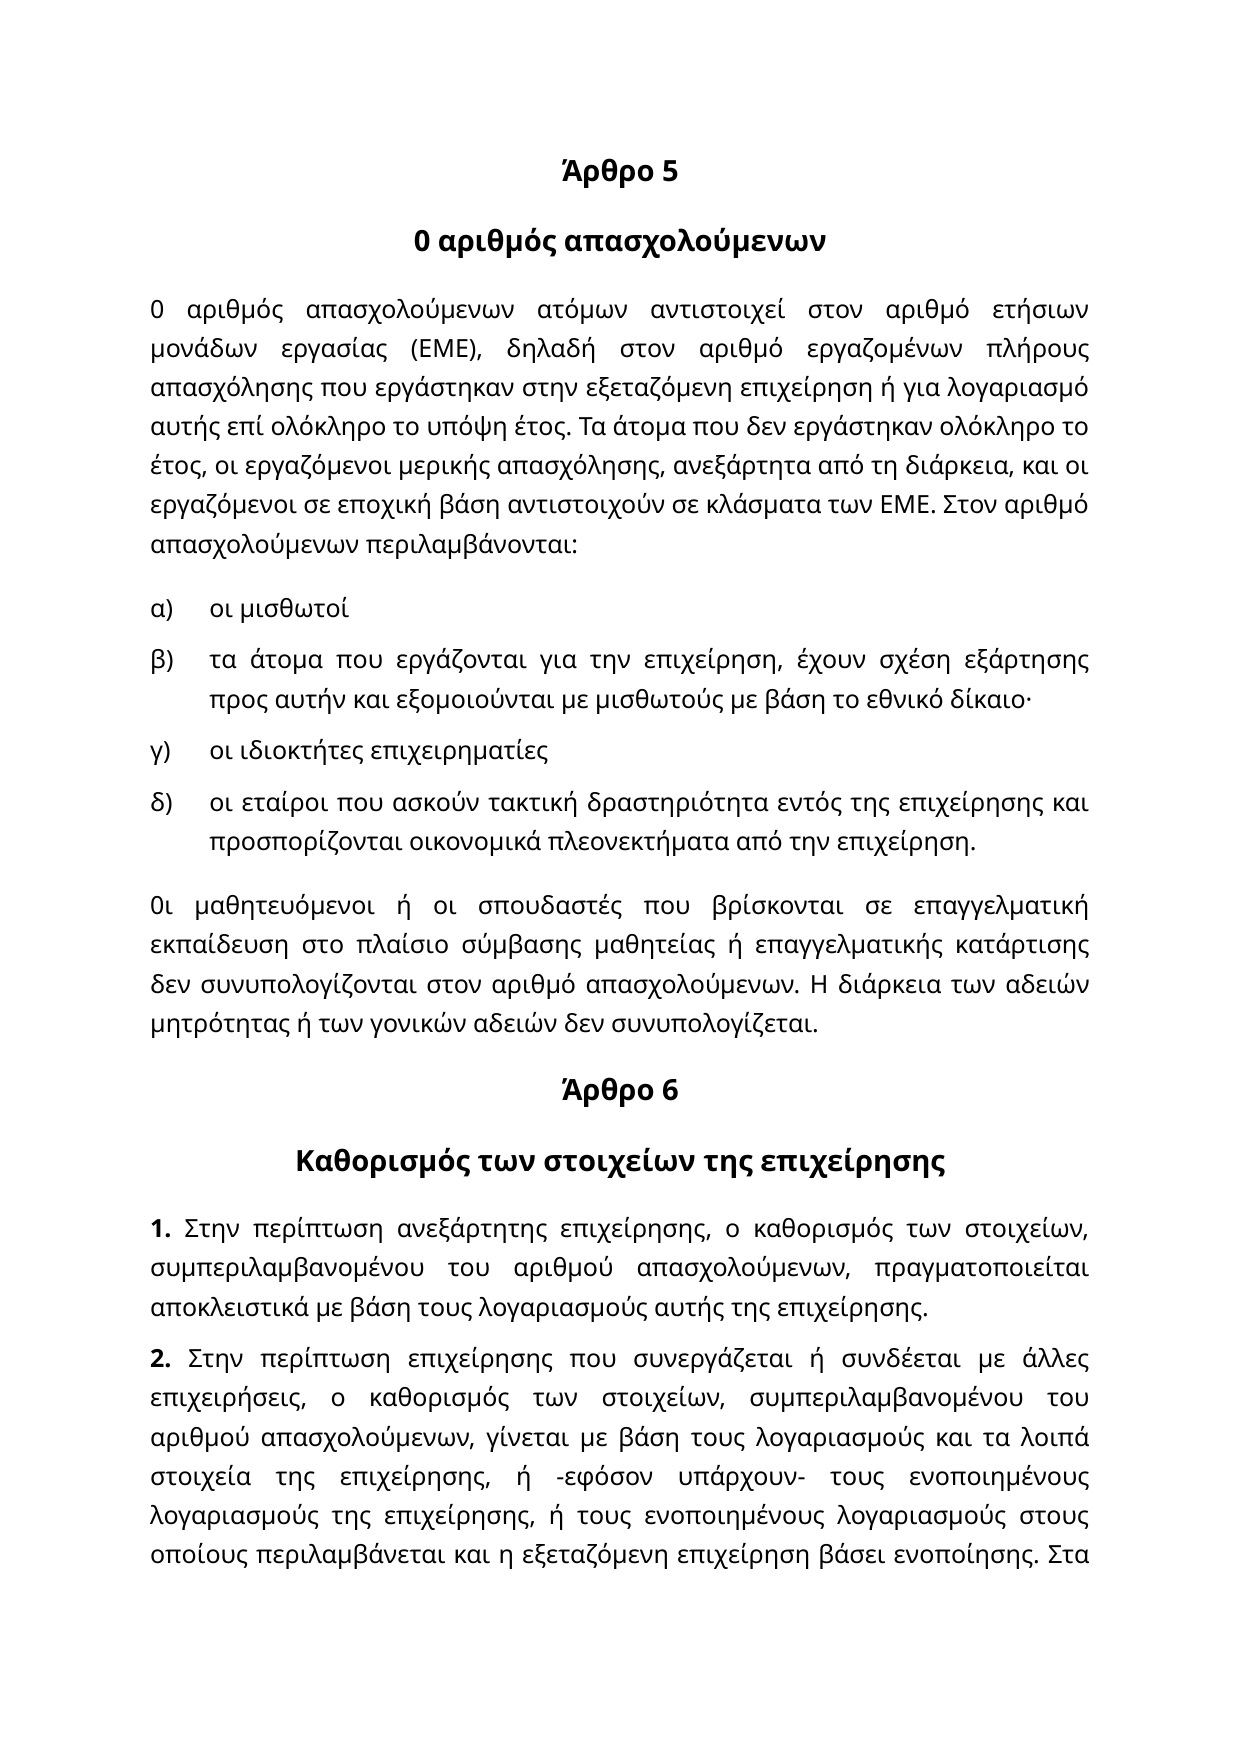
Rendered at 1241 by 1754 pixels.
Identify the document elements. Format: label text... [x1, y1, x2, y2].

text 0 αριθμός απασχολούμενων ατόμων αντιστοιχεί στον αριθμό ετήσιων μονάδων εργασίας (ΕΜΕ), δηλαδή στον αριθμό εργαζομένων πλήρους απασχόλησης που εργάστηκαν στην εξεταζόμενη επιχείρηση ή για λογαριασμό αυτής επί ολόκληρο το υπόψη έτος. Τα άτομα που δεν εργάστηκαν ολόκληρο το έτος, οι εργαζόμενοι μερικής απασχόλησης, ανεξάρτητα από τη διάρκεια, και οι εργαζόμενοι σε εποχική βάση αντιστοιχούν σε κλάσματα των ΕΜΕ. Στον αριθμό απασχολούμενων περιλαμβάνονται: [150, 291, 1090, 560]
text 2. Στην περίπτωση επιχείρησης που συνεργάζεται ή συνδέεται με άλλες επιχειρήσεις, ο καθορισμός των στοιχείων, συμπεριλαμβανομένου του αριθμού απασχολούμενων, γίνεται με βάση τους λογαριασμούς και τα λοιπά στοιχεία της επιχείρησης, ή -εφόσον υπάρχουν- τους ενοποιημένους λογαριασμούς της επιχείρησης, ή τους ενοποιημένους λογαριασμούς στους οποίους περιλαμβάνεται και η εξεταζόμενη επιχείρηση βάσει ενοποίησης. Στα [150, 1341, 1090, 1571]
subtitle Καθορισμός των στοιχείων της επιχείρησης [150, 1140, 1090, 1180]
list β) τα άτομα που εργάζονται για την επιχείρηση, έχουν σχέση εξάρτησης προς αυτήν και εξομοιούνται με μισθωτούς με βάση το εθνικό δίκαιο· [150, 642, 1090, 715]
text 0ι μαθητευόμενοι ή οι σπουδαστές που βρίσκονται σε επαγγελματική εκπαίδευση στο πλαίσιο σύμβασης μαθητείας ή επαγγελματικής κατάρτισης δεν συνυπολογίζονται στον αριθμό απασχολούμενων. Η διάρκεια των αδειών μητρότητας ή των γονικών αδειών δεν συνυπολογίζεται. [150, 888, 1090, 1039]
list α) οι μισθωτοί [150, 590, 1090, 624]
list γ) οι ιδιοκτήτες επιχειρηματίες [150, 733, 1090, 767]
list δ) οι εταίροι που ασκούν τακτική δραστηριότητα εντός της επιχείρησης και προσπορίζονται οικονομικά πλεονεκτήματα από την επιχείρηση. [150, 784, 1090, 858]
text 1. Στην περίπτωση ανεξάρτητης επιχείρησης, ο καθορισμός των στοιχείων, συμπεριλαμβανομένου του αριθμού απασχολούμενων, πραγματοποιείται αποκλειστικά με βάση τους λογαριασμούς αυτής της επιχείρησης. [150, 1211, 1090, 1323]
subtitle 0 αριθμός απασχολούμενων [150, 221, 1090, 260]
subtitle Άρθρο 5 [150, 150, 1090, 190]
subtitle Άρθρο 6 [150, 1069, 1090, 1109]
